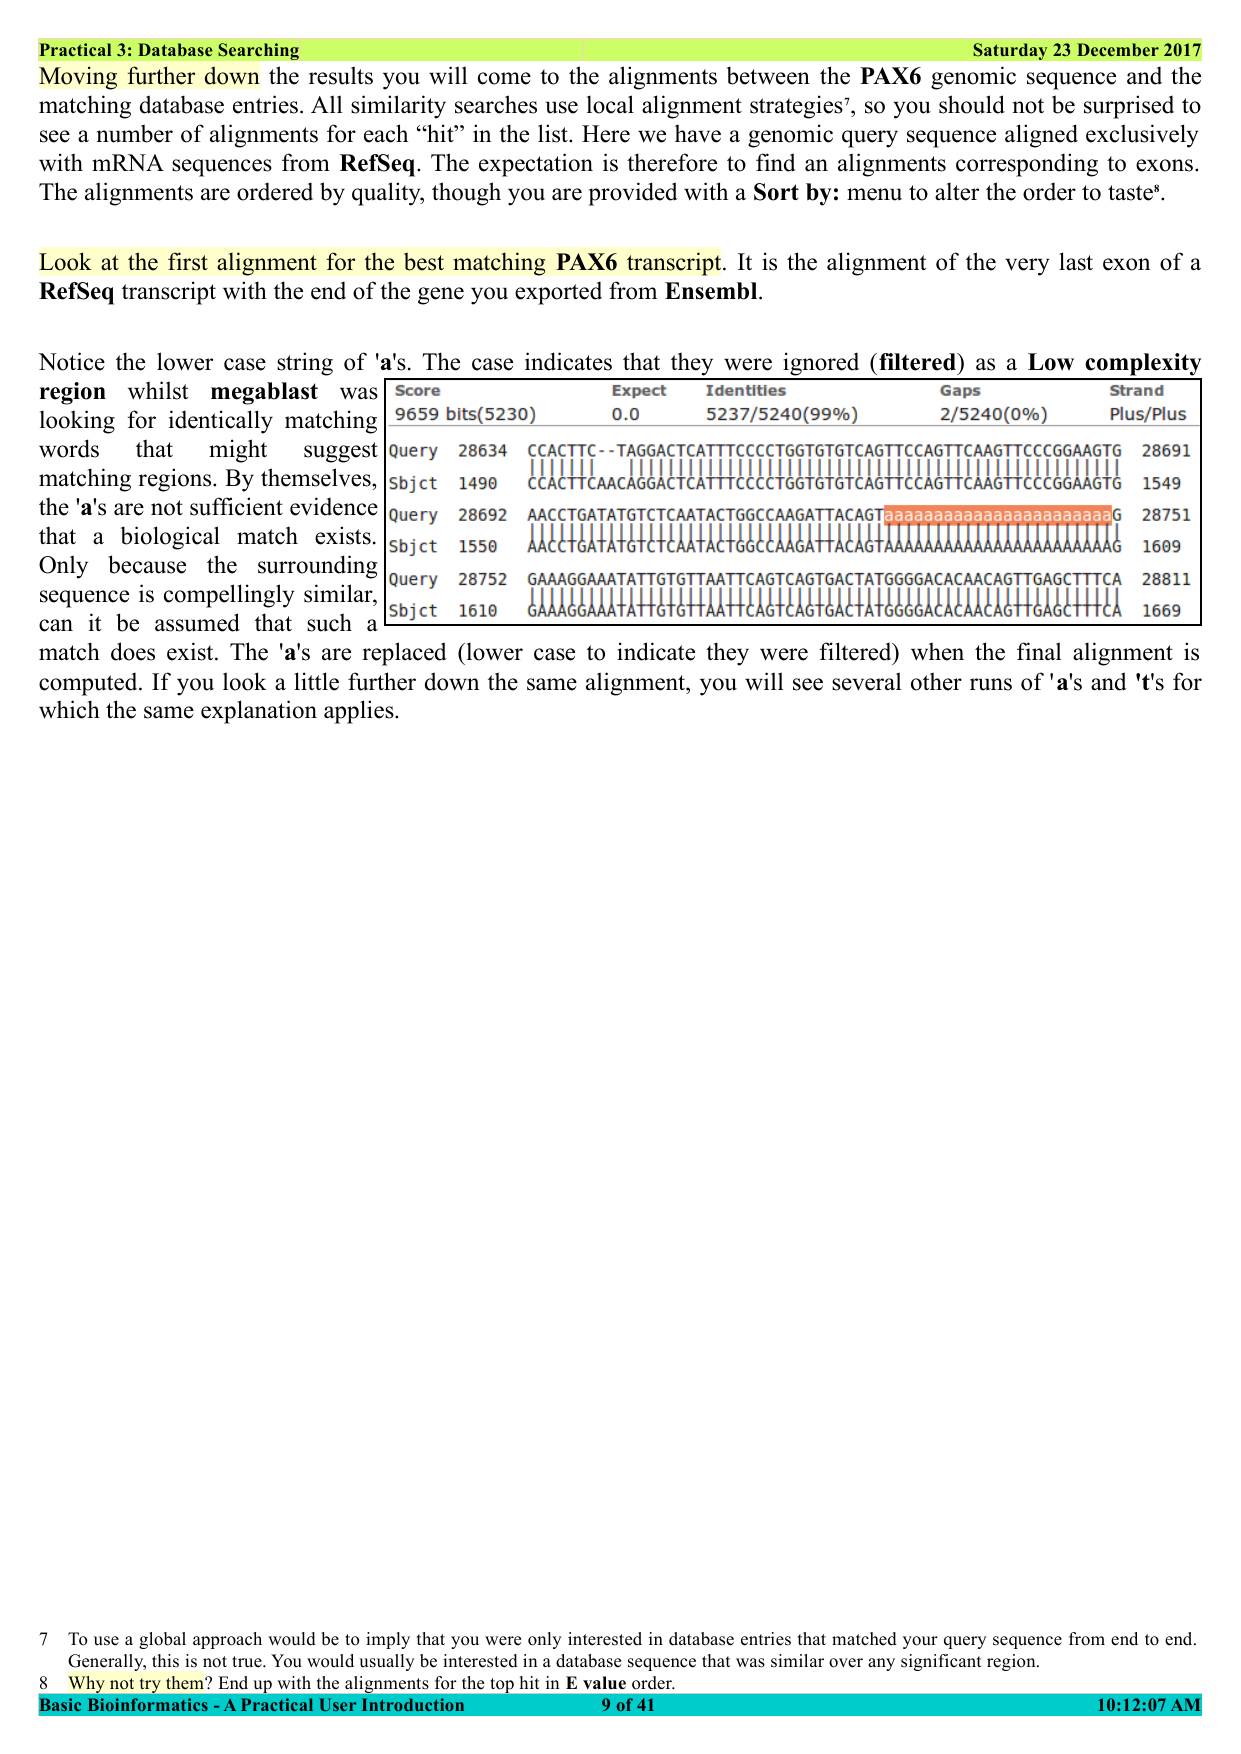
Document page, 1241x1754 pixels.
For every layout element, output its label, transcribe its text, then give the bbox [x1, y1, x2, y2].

text Look at the first alignment for the best matching PAX6 transcript. It is the alignment of the very last exon of a RefSeq transcript with the end of the gene you exported from Ensembl. [38, 247, 1202, 305]
text Notice the lower case string of 'a's. The case indicates that they were ignored (filtered) as a Low complexity region whilst megablast was looking for identically matching words that might suggest matching regions. By themselves, the 'a's are not sufficient evidence that a biological match exists. Only because the surrounding sequence is compellingly similar, can it be assumed that such a match does exist. The 'a's are replaced (lower case to indicate they were filtered) when the final alignment is computed. If you look a little further down the same alignment, you will see several other runs of 'a's and 't's for which the same explanation applies. [38, 347, 1202, 724]
text To use a global approach would be to imply that you were only interested in database entries that matched your query sequence from end to end. Generally, this is not true. You would usually be interested in a database sequence that was similar over any significant region. [38, 1627, 1202, 1671]
text Moving further down the results you will come to the alignments between the PAX6 genomic sequence and the matching database entries. All similarity searches use local alignment strategies, so you should not be surprised to see a number of alignments for each “hit” in the list. Here we have a genomic query sequence aligned exclusively with mRNA sequences from RefSeq. The expectation is therefore to find an alignments corresponding to exons. The alignments are ordered by quality, though you are provided with a Sort by: menu to alter the order to taste. [38, 61, 1202, 206]
picture [386, 380, 1200, 624]
text Why not try them? End up with the alignments for the top hit in E value order. [38, 1671, 1202, 1693]
